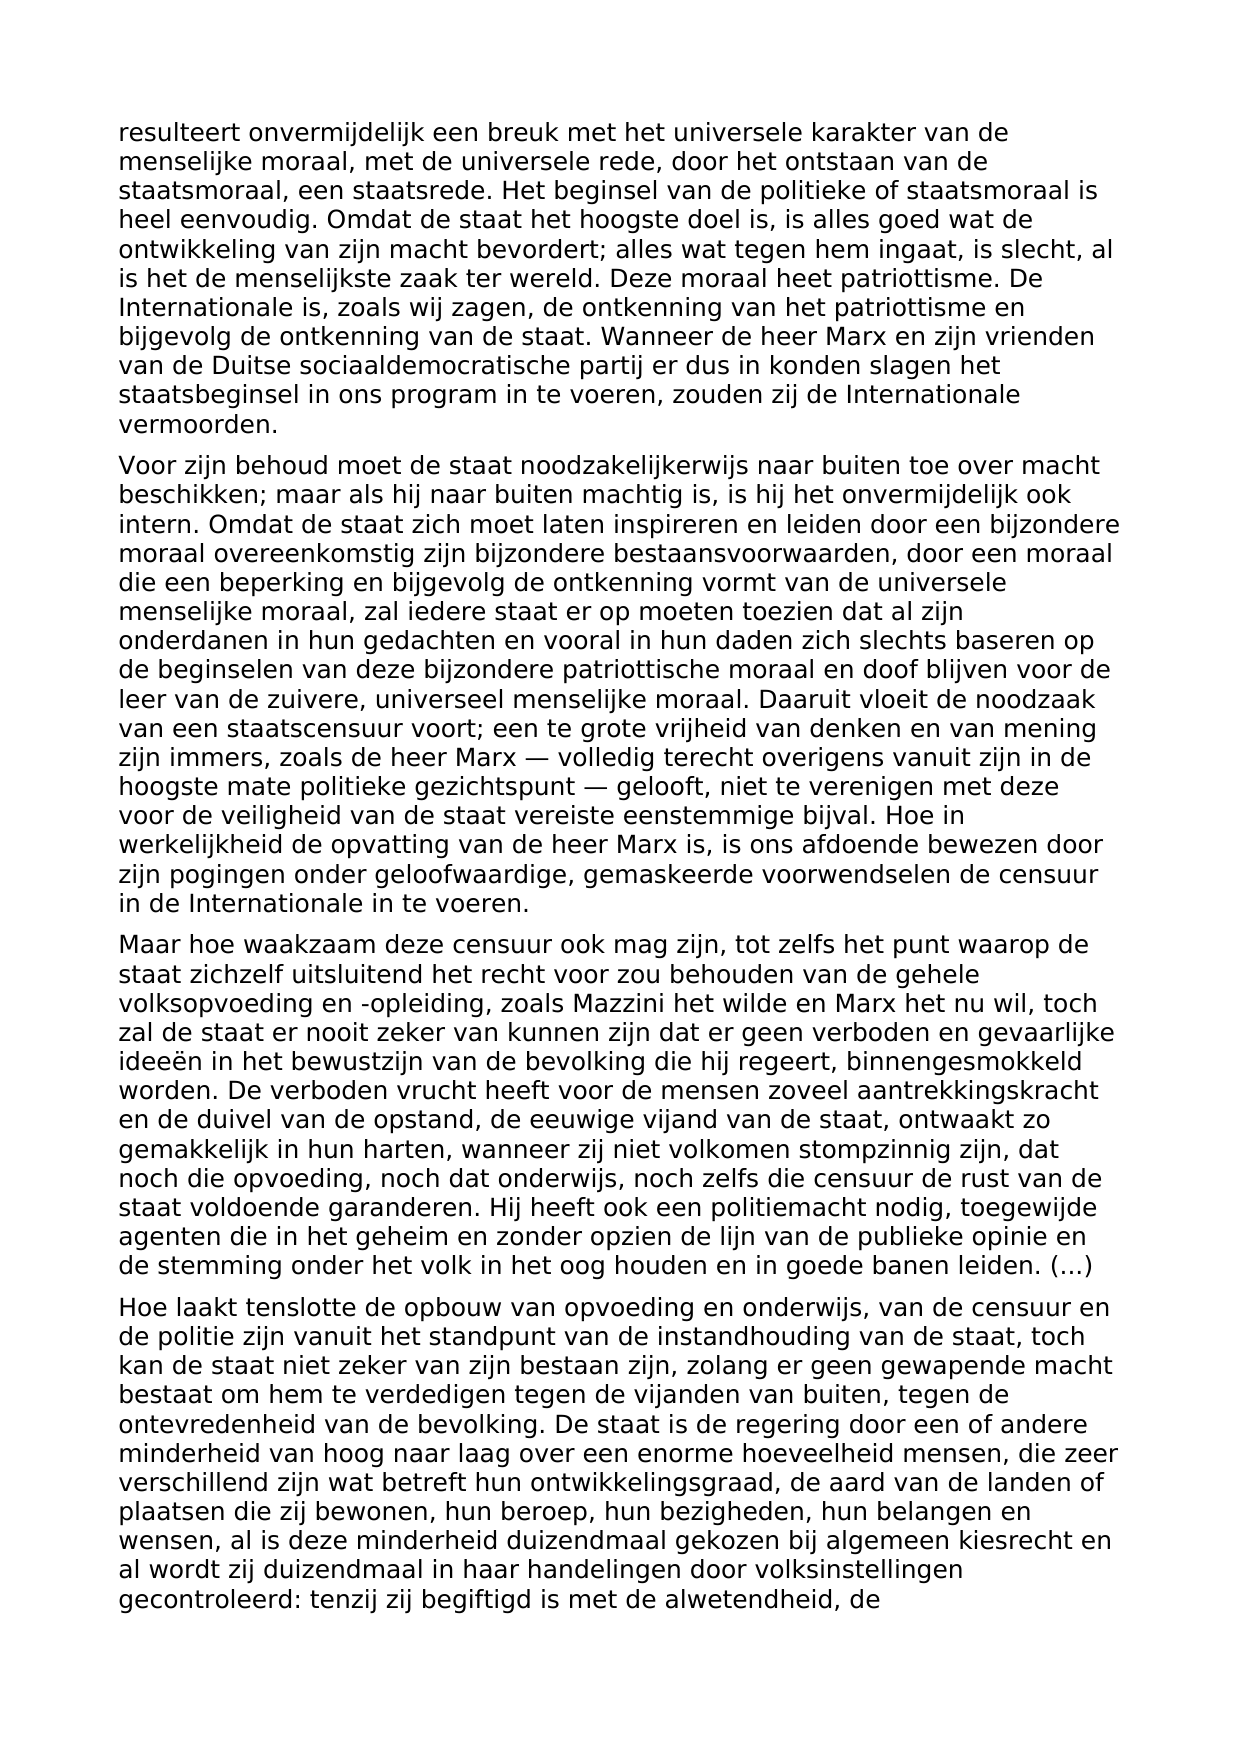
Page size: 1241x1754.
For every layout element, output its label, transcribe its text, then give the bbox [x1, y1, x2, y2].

text resulteert onvermijdelijk een breuk met het universele karakter van de menselijke moraal, met de universele rede, door het ontstaan van de staatsmoraal, een staatsrede. Het beginsel van de politieke of staatsmoraal is heel eenvoudig. Omdat de staat het hoogste doel is, is alles goed wat de ontwikkeling van zijn macht bevordert; alles wat tegen hem ingaat, is slecht, al is het de menselijkste zaak ter wereld. Deze moraal heet patriottisme. De Internationale is, zoals wij zagen, de ontkenning van het patriottisme en bijgevolg de ontkenning van de staat. Wanneer de heer Marx en zijn vrienden van de Duitse sociaaldemocratische partij er dus in konden slagen het staatsbeginsel in ons program in te voeren, zouden zij de Internationale vermoorden. [118, 118, 1122, 439]
text Maar hoe waakzaam deze censuur ook mag zijn, tot zelfs het punt waarop de staat zichzelf uitsluitend het recht voor zou behouden van de gehele volksopvoeding en -opleiding, zoals Mazzini het wilde en Marx het nu wil, toch zal de staat er nooit zeker van kunnen zijn dat er geen verboden en gevaarlijke ideeën in het bewustzijn van de bevolking die hij regeert, binnengesmokkeld worden. De verboden vrucht heeft voor de mensen zoveel aantrekkingskracht en de duivel van de opstand, de eeuwige vijand van de staat, ontwaakt zo gemakkelijk in hun harten, wanneer zij niet volkomen stompzinnig zijn, dat noch die opvoeding, noch dat onderwijs, noch zelfs die censuur de rust van de staat voldoende garanderen. Hij heeft ook een politiemacht nodig, toegewijde agenten die in het geheim en zonder opzien de lijn van de publieke opinie en de stemming onder het volk in het oog houden en in goede banen leiden. (...) [118, 931, 1122, 1281]
text Hoe laakt tenslotte de opbouw van opvoeding en onderwijs, van de censuur en de politie zijn vanuit het standpunt van de instandhouding van de staat, toch kan de staat niet zeker van zijn bestaan zijn, zolang er geen gewapende macht bestaat om hem te verdedigen tegen de vijanden van buiten, tegen de ontevredenheid van de bevolking. De staat is de regering door een of andere minderheid van hoog naar laag over een enorme hoeveelheid mensen, die zeer verschillend zijn wat betreft hun ontwikkelingsgraad, de aard van de landen of plaatsen die zij bewonen, hun beroep, hun bezigheden, hun belangen en wensen, al is deze minderheid duizendmaal gekozen bij algemeen kiesrecht en al wordt zij duizendmaal in haar handelingen door volksinstellingen gecontroleerd: tenzij zij begiftigd is met de alwetendheid, de [118, 1293, 1122, 1614]
text Voor zijn behoud moet de staat noodzakelijkerwijs naar buiten toe over macht beschikken; maar als hij naar buiten machtig is, is hij het onvermijdelijk ook intern. Omdat de staat zich moet laten inspireren en leiden door een bijzondere moraal overeenkomstig zijn bijzondere bestaansvoorwaarden, door een moraal die een beperking en bijgevolg de ontkenning vormt van de universele menselijke moraal, zal iedere staat er op moeten toezien dat al zijn onderdanen in hun gedachten en vooral in hun daden zich slechts baseren op de beginselen van deze bijzondere patriottische moraal en doof blijven voor de leer van de zuivere, universeel menselijke moraal. Daaruit vloeit de noodzaak van een staatscensuur voort; een te grote vrijheid van denken en van mening zijn immers, zoals de heer Marx — volledig terecht overigens vanuit zijn in de hoogste mate politieke gezichtspunt — gelooft, niet te verenigen met deze voor de veiligheid van de staat vereiste eenstemmige bijval. Hoe in werkelijkheid de opvatting van de heer Marx is, is ons afdoende bewezen door zijn pogingen onder geloofwaardige, gemaskeerde voorwendselen de censuur in de Internationale in te voeren. [118, 451, 1122, 918]
